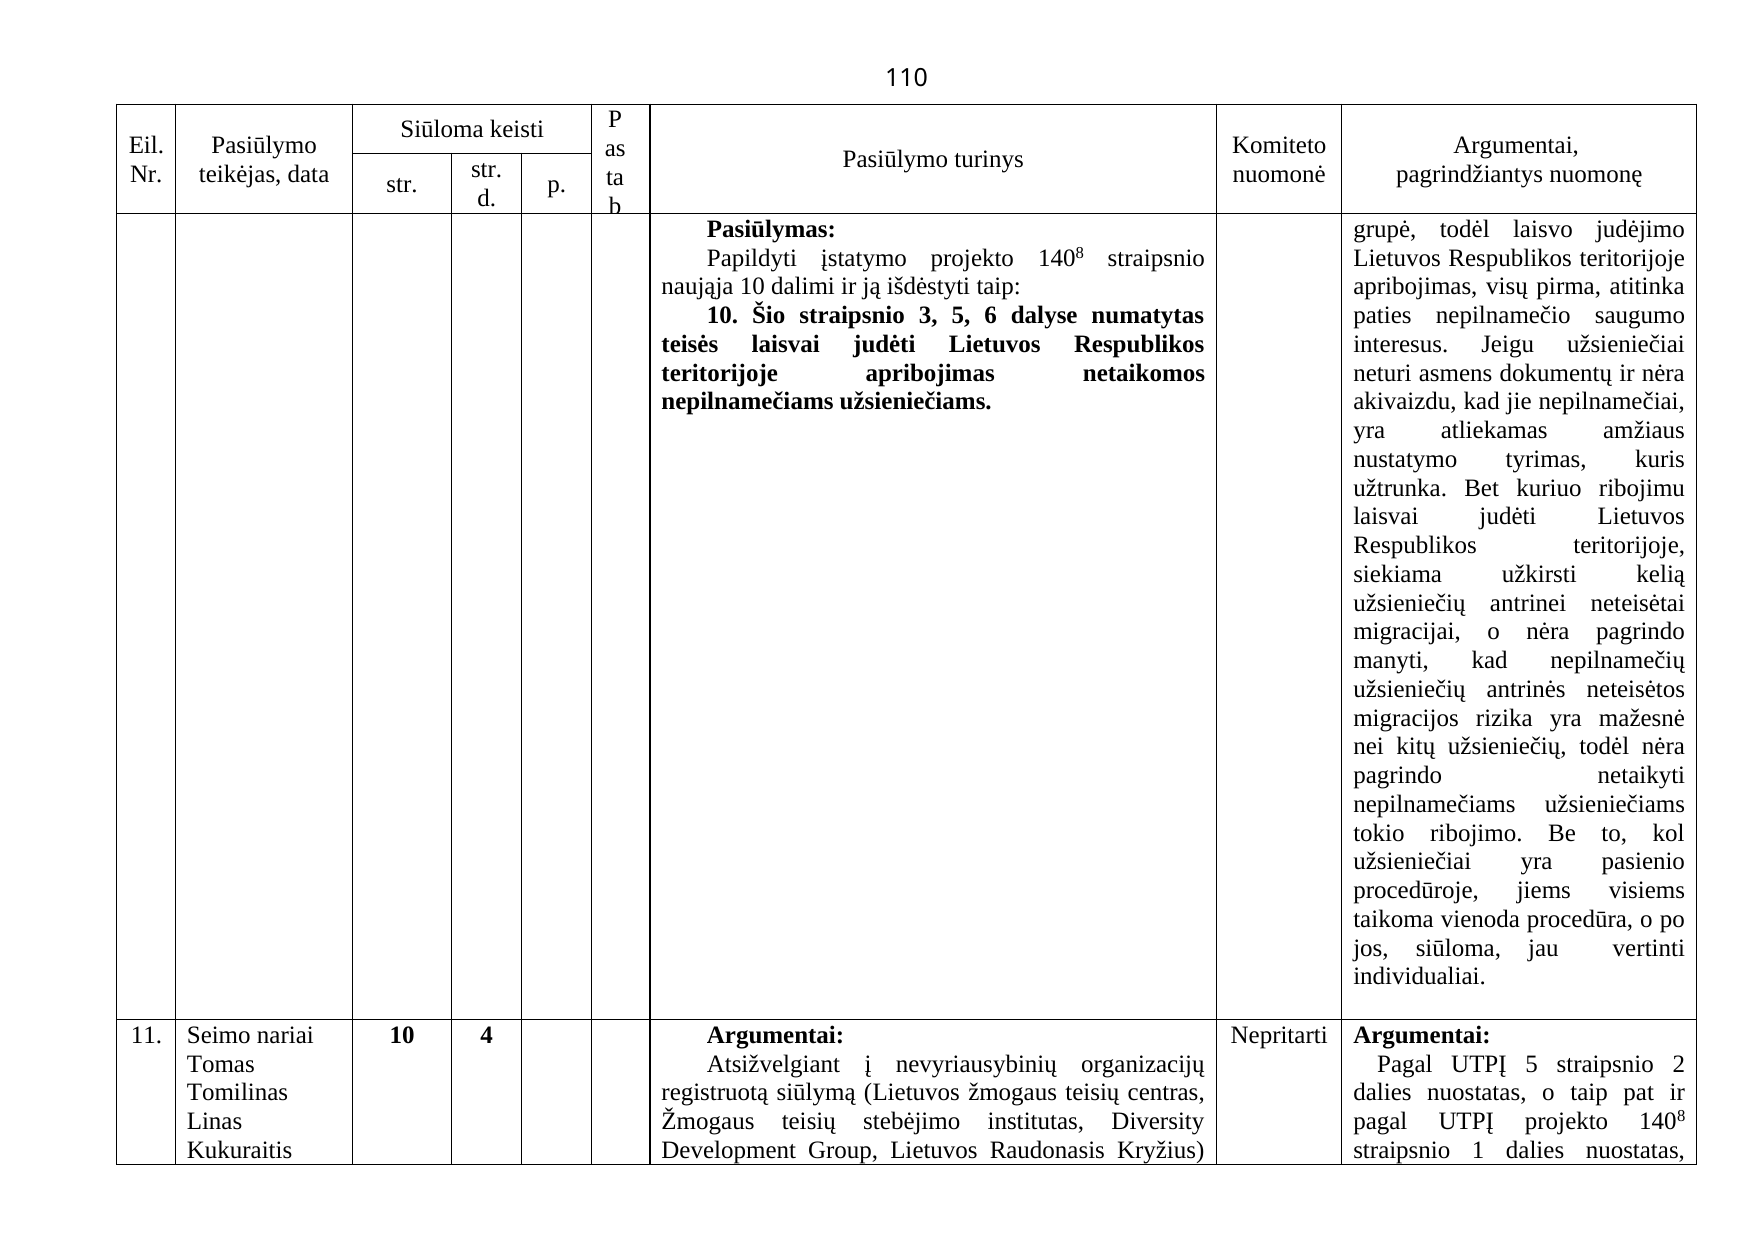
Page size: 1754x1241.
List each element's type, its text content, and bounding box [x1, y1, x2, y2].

table_cell [117, 214, 175, 1019]
table_cell Pasiūlymas: Papildyti įstatymo projekto 1408 straipsnio naująja 10 dalimi ir ją išdėstyti taip: 10. Šio straipsnio 3, 5, 6 dalyse numatytas teisės laisvai judėti Lietuvos Respublikos teritorijoje apribojimas netaikomos nepilnamečiams užsieniečiams. [651, 214, 1216, 1019]
table_cell [592, 214, 649, 1019]
table_header Siūloma keisti [353, 105, 591, 153]
table_cell [522, 214, 591, 1019]
table_cell grupė, todėl laisvo judėjimo Lietuvos Respublikos teritorijoje apribojimas, visų pirma, atitinka paties nepilnamečio saugumo interesus. Jeigu užsieniečiai neturi asmens dokumentų ir nėra akivaizdu, kad jie nepilnamečiai, yra atliekamas amžiaus nustatymo tyrimas, kuris užtrunka. Bet kuriuo ribojimu laisvai judėti Lietuvos Respublikos teritorijoje, siekiama užkirsti kelią užsieniečių antrinei neteisėtai migracijai, o nėra pagrindo manyti, kad nepilnamečių užsieniečių antrinės neteisėtos migracijos rizika yra mažesnė nei kitų užsieniečių, todėl nėra pagrindo netaikyti nepilnamečiams užsieniečiams tokio ribojimo. Be to, kol užsieniečiai yra pasienio procedūroje, jiems visiems taikoma vienoda procedūra, o po jos, siūloma, jau vertinti individualiai. [1342, 214, 1696, 1019]
table_cell [452, 214, 521, 1019]
table_cell [353, 214, 451, 1019]
table_cell 4 [452, 1020, 521, 1164]
table_cell [522, 1020, 591, 1164]
table_cell [592, 1020, 649, 1164]
table_header Argumentai, pagrindžiantys nuomonę [1342, 105, 1696, 213]
table_cell 11. [117, 1020, 175, 1164]
table_header Komiteto nuomonė [1217, 105, 1341, 213]
table_header Pasiūlymo turinys [651, 105, 1216, 213]
table_header Eil. Nr. [117, 105, 175, 213]
table_cell str. [353, 154, 451, 213]
table_header Pasiūlymo teikėjas, data [176, 105, 352, 213]
table_cell [1217, 214, 1341, 1019]
table_cell p. [522, 154, 591, 213]
table_cell Nepritarti [1217, 1020, 1341, 1164]
table_cell Argumentai: Atsižvelgiant į nevyriausybinių organizacijų registruotą siūlymą (Lietuvos žmogaus teisių centras, Žmogaus teisių stebėjimo institutas, Diversity Development Group, Lietuvos Raudonasis Kryžius) [651, 1020, 1216, 1164]
table_cell str. d. [452, 154, 521, 213]
table_header Pastabos [592, 105, 649, 213]
table_cell Seimo nariai Tomas Tomilinas Linas Kukuraitis [176, 1020, 352, 1164]
table_cell [176, 214, 352, 1019]
table_cell Argumentai: Pagal UTPĮ 5 straipsnio 2 dalies nuostatas, o taip pat ir pagal UTPĮ projekto 1408 straipsnio 1 dalies nuostatas, [1342, 1020, 1696, 1164]
table_cell 10 [353, 1020, 451, 1164]
